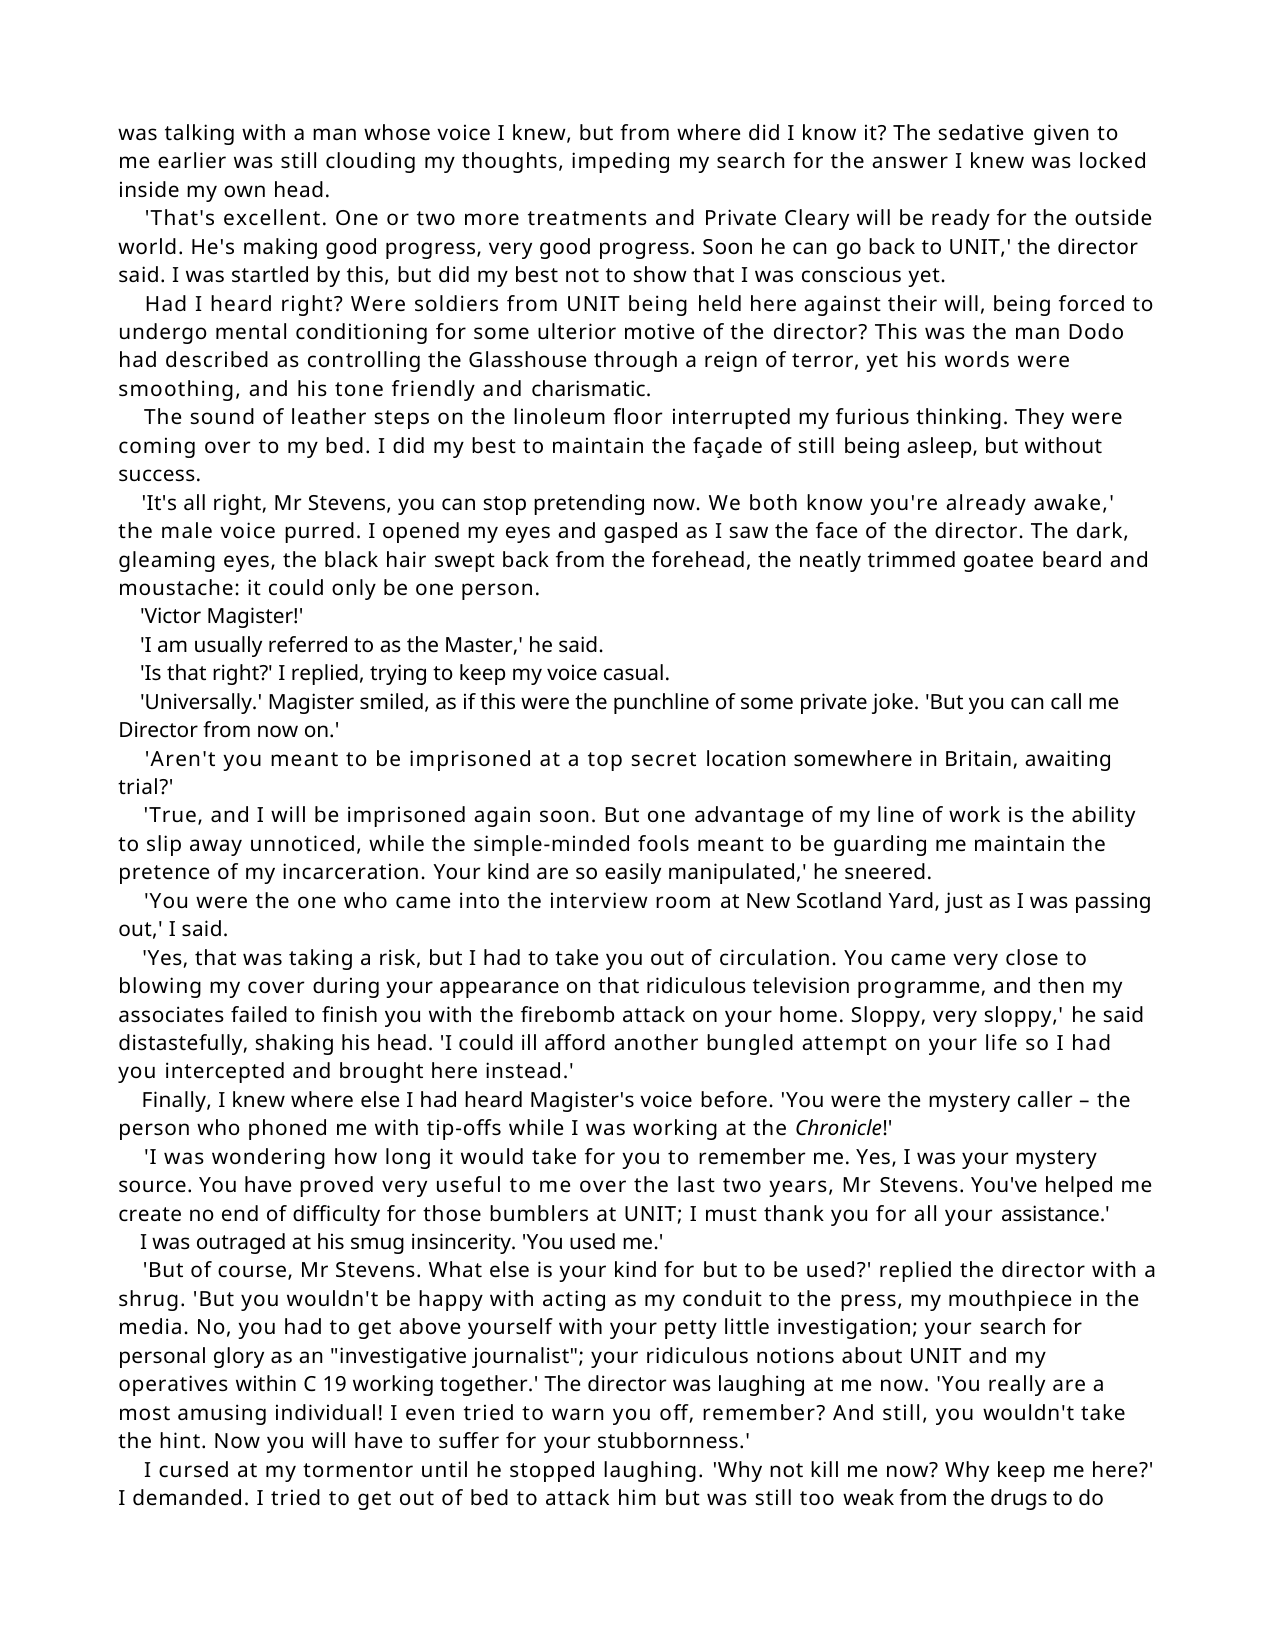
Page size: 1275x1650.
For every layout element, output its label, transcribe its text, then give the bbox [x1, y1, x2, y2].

text 'But of course, Mr Stevens. What else is your kind for but to be used?' replied the director with a shrug. 'But you wouldn't be happy with acting as my conduit to the press, my mouthpiece in the media. No, you had to get above yourself with your petty little investigation; your search for personal glory as an "investigative journalist"; your ridiculous notions about UNIT and my operatives within C 19 working together.' The director was laughing at me now. 'You really are a most amusing individual! I even tried to warn you off, remember? And still, you wouldn't take the hint. Now you will have to suffer for your stubbornness.' [118, 1256, 1157, 1455]
text 'I was wondering how long it would take for you to remember me. Yes, I was your mystery source. You have proved very useful to me over the last two years, Mr Stevens. You've helped me create no end of difficulty for those bumblers at UNIT; I must thank you for all your assistance.' [118, 1142, 1157, 1227]
text 'Universally.' Magister smiled, as if this were the punchline of some private joke. 'But you can call me Director from now on.' [118, 687, 1157, 744]
text 'It's all right, Mr Stevens, you can stop pretending now. We both know you're already awake,' the male voice purred. I opened my eyes and gasped as I saw the face of the director. The dark, gleaming eyes, the black hair swept back from the forehead, the neatly trimmed goatee beard and moustache: it could only be one person. [118, 488, 1157, 602]
text 'You were the one who came into the interview room at New Scotland Yard, just as I was passing out,' I said. [118, 886, 1157, 943]
text 'True, and I will be imprisoned again soon. But one advantage of my line of work is the ability to slip away unnoticed, while the simple-minded fools meant to be guarding me maintain the pretence of my incarceration. Your kind are so easily manipulated,' he sneered. [118, 801, 1157, 886]
text 'Yes, that was taking a risk, but I had to take you out of circulation. You came very close to blowing my cover during your appearance on that ridiculous television programme, and then my associates failed to finish you with the firebomb attack on your home. Sloppy, very sloppy,' he said distastefully, shaking his head. 'I could ill afford another bungled attempt on your life so I had you intercepted and brought here instead.' [118, 943, 1157, 1085]
text I was outraged at his smug insincerity. 'You used me.' [118, 1227, 1157, 1256]
text 'Aren't you meant to be imprisoned at a top secret location somewhere in Britain, awaiting trial?' [118, 744, 1157, 801]
text 'I am usually referred to as the Master,' he said. [118, 630, 1157, 658]
text Finally, I knew where else I had heard Magister's voice before. 'You were the mystery caller – the person who phoned me with tip-offs while I was working at the Chronicle!' [118, 1085, 1157, 1142]
text Had I heard right? Were soldiers from UNIT being held here against their will, being forced to undergo mental conditioning for some ulterior motive of the director? This was the man Dodo had described as controlling the Glasshouse through a reign of terror, yet his words were smoothing, and his tone friendly and charismatic. [118, 289, 1157, 402]
text The sound of leather steps on the linoleum floor interrupted my furious thinking. They were coming over to my bed. I did my best to maintain the façade of still being asleep, but without success. [118, 402, 1157, 488]
text 'Is that right?' I replied, trying to keep my voice casual. [118, 658, 1157, 687]
text 'Victor Magister!' [118, 602, 1157, 630]
text 'That's excellent. One or two more treatments and Private Cleary will be ready for the outside world. He's making good progress, very good progress. Soon he can go back to UNIT,' the director said. I was startled by this, but did my best not to show that I was conscious yet. [118, 203, 1157, 289]
text I cursed at my tormentor until he stopped laughing. 'Why not kill me now? Why keep me here?' I demanded. I tried to get out of bed to attack him but was still too weak from the drugs to do [118, 1455, 1157, 1512]
text was talking with a man whose voice I knew, but from where did I know it? The sedative given to me earlier was still clouding my thoughts, impeding my search for the answer I knew was locked inside my own head. [118, 118, 1157, 203]
